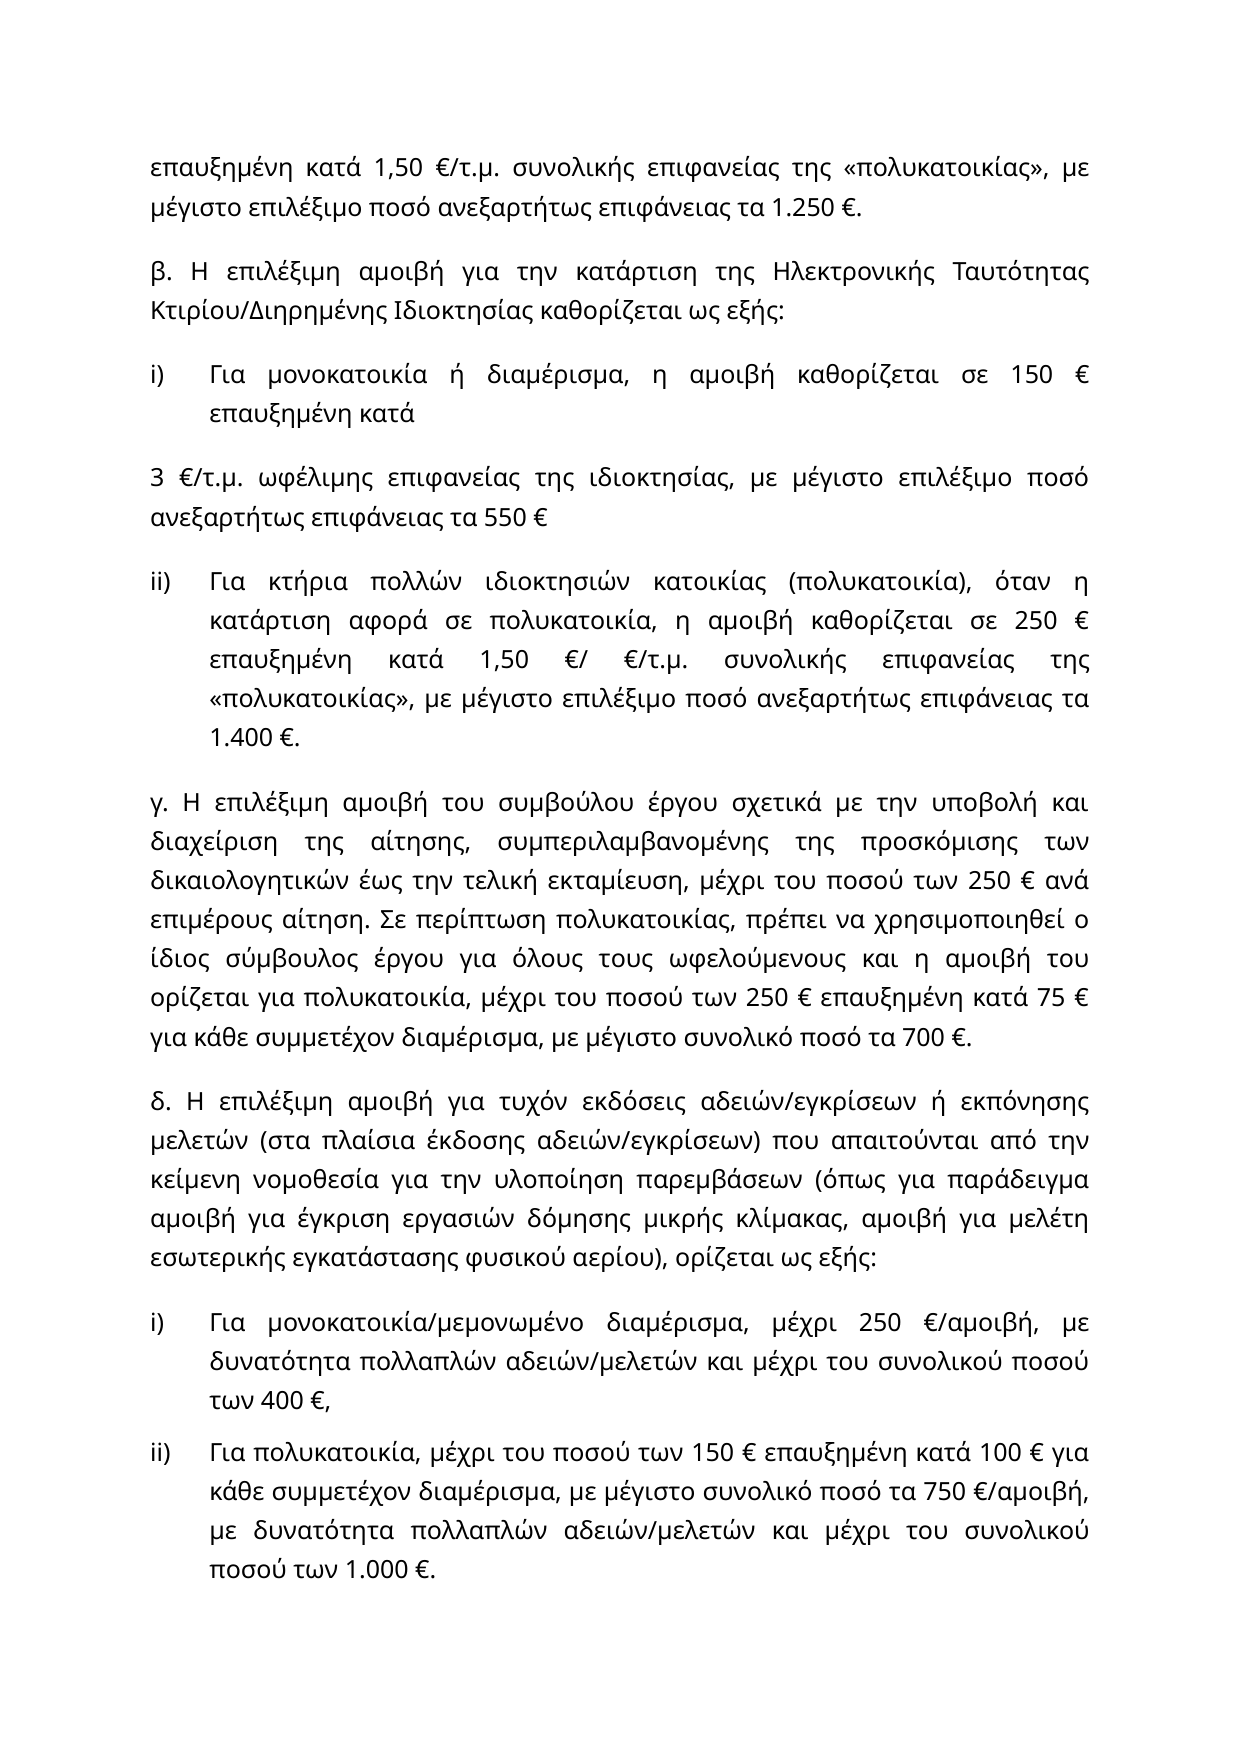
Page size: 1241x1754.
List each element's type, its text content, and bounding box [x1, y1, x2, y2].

list ii) Για κτήρια πολλών ιδιοκτησιών κατοικίας (πολυκατοικία), όταν η κατάρτιση αφορά σε πολυκατοικία, η αμοιβή καθορίζεται σε 250 € επαυξημένη κατά 1,50 €/ €/τ.μ. συνολικής επιφανείας της «πολυκατοικίας», με μέγιστο επιλέξιμο ποσό ανεξαρτήτως επιφάνειας τα 1.400 €. [150, 563, 1090, 754]
text επαυξημένη κατά 1,50 €/τ.μ. συνολικής επιφανείας της «πολυκατοικίας», με μέγιστο επιλέξιμο ποσό ανεξαρτήτως επιφάνειας τα 1.250 €. [150, 150, 1090, 223]
text 3 €/τ.μ. ωφέλιμης επιφανείας της ιδιοκτησίας, με μέγιστο επιλέξιμο ποσό ανεξαρτήτως επιφάνειας τα 550 € [150, 460, 1090, 533]
list i) Για μονοκατοικία/μεμονωμένο διαμέρισμα, μέχρι 250 €/αμοιβή, με δυνατότητα πολλαπλών αδειών/μελετών και μέχρι του συνολικού ποσού των 400 €, [150, 1304, 1090, 1417]
list ii) Για πολυκατοικία, μέχρι του ποσού των 150 € επαυξημένη κατά 100 € για κάθε συμμετέχον διαμέρισμα, με μέγιστο συνολικό ποσό τα 750 €/αμοιβή, με δυνατότητα πολλαπλών αδειών/μελετών και μέχρι του συνολικού ποσού των 1.000 €. [150, 1434, 1090, 1586]
list i) Για μονοκατοικία ή διαμέρισμα, η αμοιβή καθορίζεται σε 150 € επαυξημένη κατά [150, 357, 1090, 430]
text δ. Η επιλέξιμη αμοιβή για τυχόν εκδόσεις αδειών/εγκρίσεων ή εκπόνησης μελετών (στα πλαίσια έκδοσης αδειών/εγκρίσεων) που απαιτούνται από την κείμενη νομοθεσία για την υλοποίηση παρεμβάσεων (όπως για παράδειγμα αμοιβή για έγκριση εργασιών δόμησης μικρής κλίμακας, αμοιβή για μελέτη εσωτερικής εγκατάστασης φυσικού αερίου), ορίζεται ως εξής: [150, 1083, 1090, 1274]
text γ. Η επιλέξιμη αμοιβή του συμβούλου έργου σχετικά με την υποβολή και διαχείριση της αίτησης, συμπεριλαμβανομένης της προσκόμισης των δικαιολογητικών έως την τελική εκταμίευση, μέχρι του ποσού των 250 € ανά επιμέρους αίτηση. Σε περίπτωση πολυκατοικίας, πρέπει να χρησιμοποιηθεί ο ίδιος σύμβουλος έργου για όλους τους ωφελούμενους και η αμοιβή του ορίζεται για πολυκατοικία, μέχρι του ποσού των 250 € επαυξημένη κατά 75 € για κάθε συμμετέχον διαμέρισμα, με μέγιστο συνολικό ποσό τα 700 €. [150, 784, 1090, 1053]
text β. Η επιλέξιμη αμοιβή για την κατάρτιση της Ηλεκτρονικής Ταυτότητας Κτιρίου/Διηρημένης Ιδιοκτησίας καθορίζεται ως εξής: [150, 253, 1090, 327]
